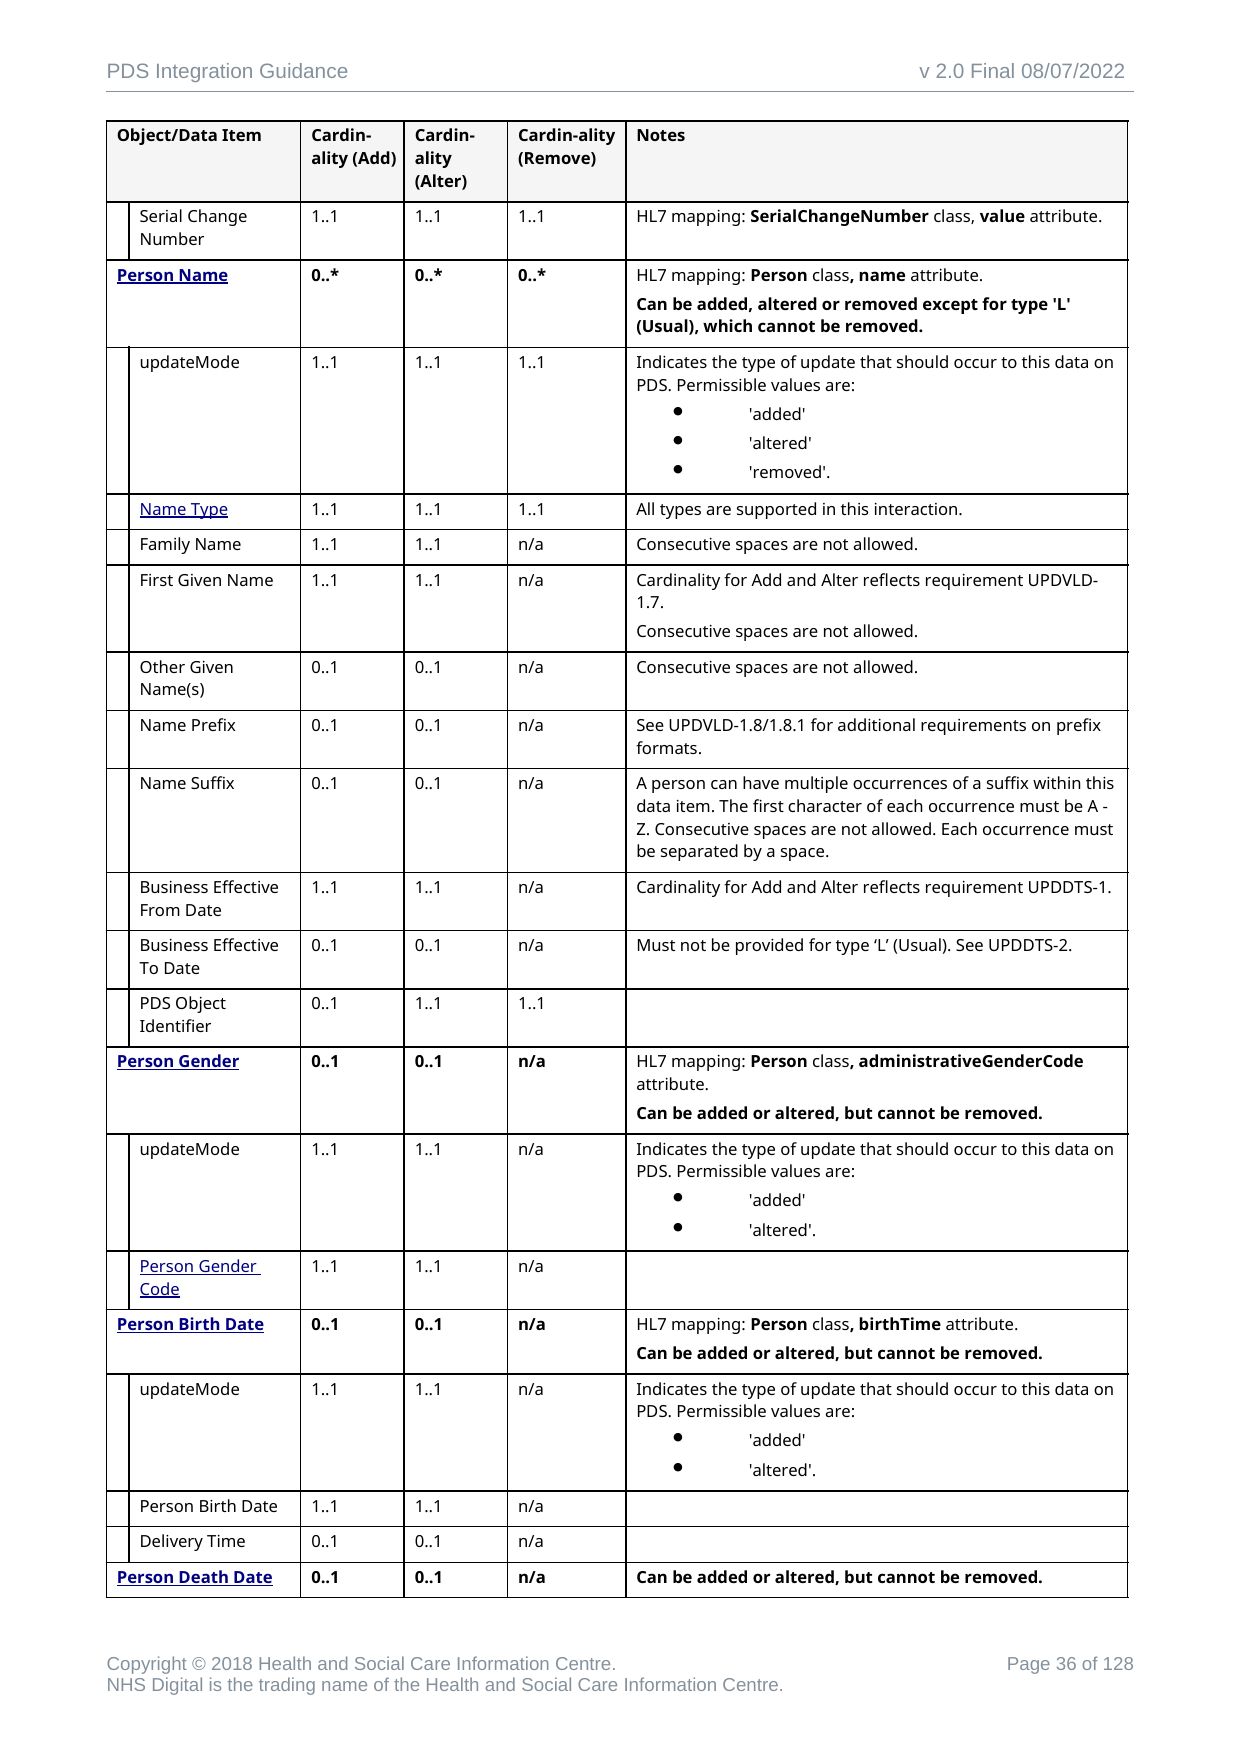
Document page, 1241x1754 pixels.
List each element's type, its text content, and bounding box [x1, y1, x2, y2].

table_cell Business Effective To Date [130, 931, 300, 988]
table_cell n/a [508, 1048, 625, 1133]
table_cell n/a [508, 1527, 625, 1561]
table_header Notes [627, 122, 1127, 201]
table_cell [107, 931, 128, 988]
table_cell 1..1 [301, 1252, 403, 1309]
table_cell [107, 711, 128, 768]
table_cell 1..1 [508, 203, 625, 259]
table_cell Person Gender Code [130, 1252, 300, 1309]
table_cell n/a [508, 566, 625, 651]
table_cell Cardinality for Add and Alter reflects requirement UPDVLD-1.7. Consecutive spaces are not allowed. [627, 566, 1127, 651]
table_cell All types are supported in this interaction. [627, 495, 1127, 528]
table_cell 1..1 [508, 990, 625, 1046]
table_cell [627, 1492, 1127, 1526]
table_cell [107, 1375, 128, 1490]
table_cell Name Type [130, 495, 300, 528]
table_cell 0..* [405, 261, 507, 346]
table_cell Person Name [107, 261, 300, 346]
table_cell Name Suffix [130, 769, 300, 871]
table_cell updateMode [130, 348, 300, 493]
table_cell 1..1 [508, 495, 625, 528]
table_cell 0..1 [405, 711, 507, 768]
table_cell 1..1 [405, 348, 507, 493]
table_cell Indicates the type of update that should occur to this data on PDS. Permissible values are: 'added' 'altered' 'removed'. [627, 348, 1127, 493]
table_cell n/a [508, 769, 625, 871]
table_cell n/a [508, 653, 625, 709]
table_cell 0..1 [405, 931, 507, 988]
table_cell 1..1 [301, 495, 403, 528]
table_cell HL7 mapping: Person class, name attribute. Can be added, altered or removed except for type 'L' (Usual), which cannot be removed. [627, 261, 1127, 346]
table_cell 1..1 [405, 203, 507, 259]
table_cell 1..1 [301, 348, 403, 493]
table_cell 0..1 [405, 1048, 507, 1133]
table_cell Indicates the type of update that should occur to this data on PDS. Permissible values are: 'added' 'altered'. [627, 1135, 1127, 1250]
table_cell [107, 203, 128, 259]
table_cell 0..1 [301, 1048, 403, 1133]
table_cell See UPDVLD-1.8/1.8.1 for additional requirements on prefix formats. [627, 711, 1127, 768]
table_cell Indicates the type of update that should occur to this data on PDS. Permissible values are: 'added' 'altered'. [627, 1375, 1127, 1490]
table_cell [627, 990, 1127, 1046]
table_cell 1..1 [301, 1375, 403, 1490]
table_cell 0..1 [301, 1527, 403, 1561]
table_cell n/a [508, 711, 625, 768]
table_cell Person Death Date [107, 1563, 300, 1597]
table_cell n/a [508, 1310, 625, 1373]
table_cell 0..1 [301, 1563, 403, 1597]
table_cell First Given Name [130, 566, 300, 651]
table_cell Can be added or altered, but cannot be removed. [627, 1563, 1127, 1597]
table_cell n/a [508, 931, 625, 988]
table_cell 0..1 [301, 1310, 403, 1373]
table_cell 1..1 [301, 203, 403, 259]
table_cell 1..1 [405, 1252, 507, 1309]
table_cell Consecutive spaces are not allowed. [627, 530, 1127, 564]
table_cell 0..1 [405, 1310, 507, 1373]
table_cell 0..* [301, 261, 403, 346]
table_cell [107, 1527, 128, 1561]
table_cell [107, 1252, 128, 1309]
table_cell 1..1 [508, 348, 625, 493]
table_cell 1..1 [405, 495, 507, 528]
table_cell Person Birth Date [107, 1310, 300, 1373]
table_cell 1..1 [301, 566, 403, 651]
table_cell 1..1 [405, 530, 507, 564]
table_cell [107, 1492, 128, 1526]
table_cell Serial Change Number [130, 203, 300, 259]
table_cell n/a [508, 1135, 625, 1250]
table_cell 0..1 [301, 653, 403, 709]
table_cell updateMode [130, 1375, 300, 1490]
table_cell Other Given Name(s) [130, 653, 300, 709]
table_cell Family Name [130, 530, 300, 564]
table_cell [107, 1135, 128, 1250]
table_cell 1..1 [405, 1375, 507, 1490]
table_cell 0..1 [405, 1563, 507, 1597]
table_cell n/a [508, 1563, 625, 1597]
table_cell 1..1 [405, 990, 507, 1046]
table_cell 1..1 [301, 873, 403, 929]
table_cell 0..1 [301, 769, 403, 871]
table_cell HL7 mapping: Person class, administrativeGenderCode attribute. Can be added or altered, but cannot be removed. [627, 1048, 1127, 1133]
table_header Object/Data Item [107, 122, 300, 201]
table_cell n/a [508, 873, 625, 929]
table_cell Business Effective From Date [130, 873, 300, 929]
table_cell [627, 1252, 1127, 1309]
table_cell [107, 873, 128, 929]
table_cell 1..1 [301, 1135, 403, 1250]
table_cell 0..1 [301, 990, 403, 1046]
table_cell 0..1 [405, 653, 507, 709]
table_cell Name Prefix [130, 711, 300, 768]
table_cell n/a [508, 1252, 625, 1309]
table_cell [107, 769, 128, 871]
table_cell Person Gender [107, 1048, 300, 1133]
table_cell n/a [508, 1492, 625, 1526]
table_cell [107, 653, 128, 709]
table_cell 1..1 [405, 873, 507, 929]
table_cell Cardinality for Add and Alter reflects requirement UPDDTS-1. [627, 873, 1127, 929]
table_cell 0..1 [405, 1527, 507, 1561]
table_cell HL7 mapping: Person class, birthTime attribute. Can be added or altered, but cannot be removed. [627, 1310, 1127, 1373]
table_cell [107, 566, 128, 651]
table_cell Delivery Time [130, 1527, 300, 1561]
table_cell 1..1 [301, 530, 403, 564]
table_header Cardin-ality (Add) [301, 122, 403, 201]
table_cell A person can have multiple occurrences of a suffix within this data item. The first character of each occurrence must be A - Z. Consecutive spaces are not allowed. Each occurrence must be separated by a space. [627, 769, 1127, 871]
table_cell PDS Object Identifier [130, 990, 300, 1046]
table_cell 1..1 [405, 1135, 507, 1250]
table_cell 0..1 [405, 769, 507, 871]
table_cell [107, 530, 128, 564]
table_cell 1..1 [405, 1492, 507, 1526]
table_cell n/a [508, 530, 625, 564]
table_cell n/a [508, 1375, 625, 1490]
table_cell 0..1 [301, 711, 403, 768]
table_cell [107, 990, 128, 1046]
table_cell 0..1 [301, 931, 403, 988]
table_cell [107, 348, 128, 493]
table_header Cardin-ality (Alter) [405, 122, 507, 201]
table_cell Person Birth Date [130, 1492, 300, 1526]
table_cell 1..1 [301, 1492, 403, 1526]
table_cell updateMode [130, 1135, 300, 1250]
table_cell 0..* [508, 261, 625, 346]
table_cell HL7 mapping: SerialChangeNumber class, value attribute. [627, 203, 1127, 259]
table_cell Consecutive spaces are not allowed. [627, 653, 1127, 709]
table_header Cardin-ality (Remove) [508, 122, 625, 201]
table_cell 1..1 [405, 566, 507, 651]
table_cell [107, 495, 128, 528]
table_cell Must not be provided for type ‘L’ (Usual). See UPDDTS-2. [627, 931, 1127, 988]
table_cell [627, 1527, 1127, 1561]
